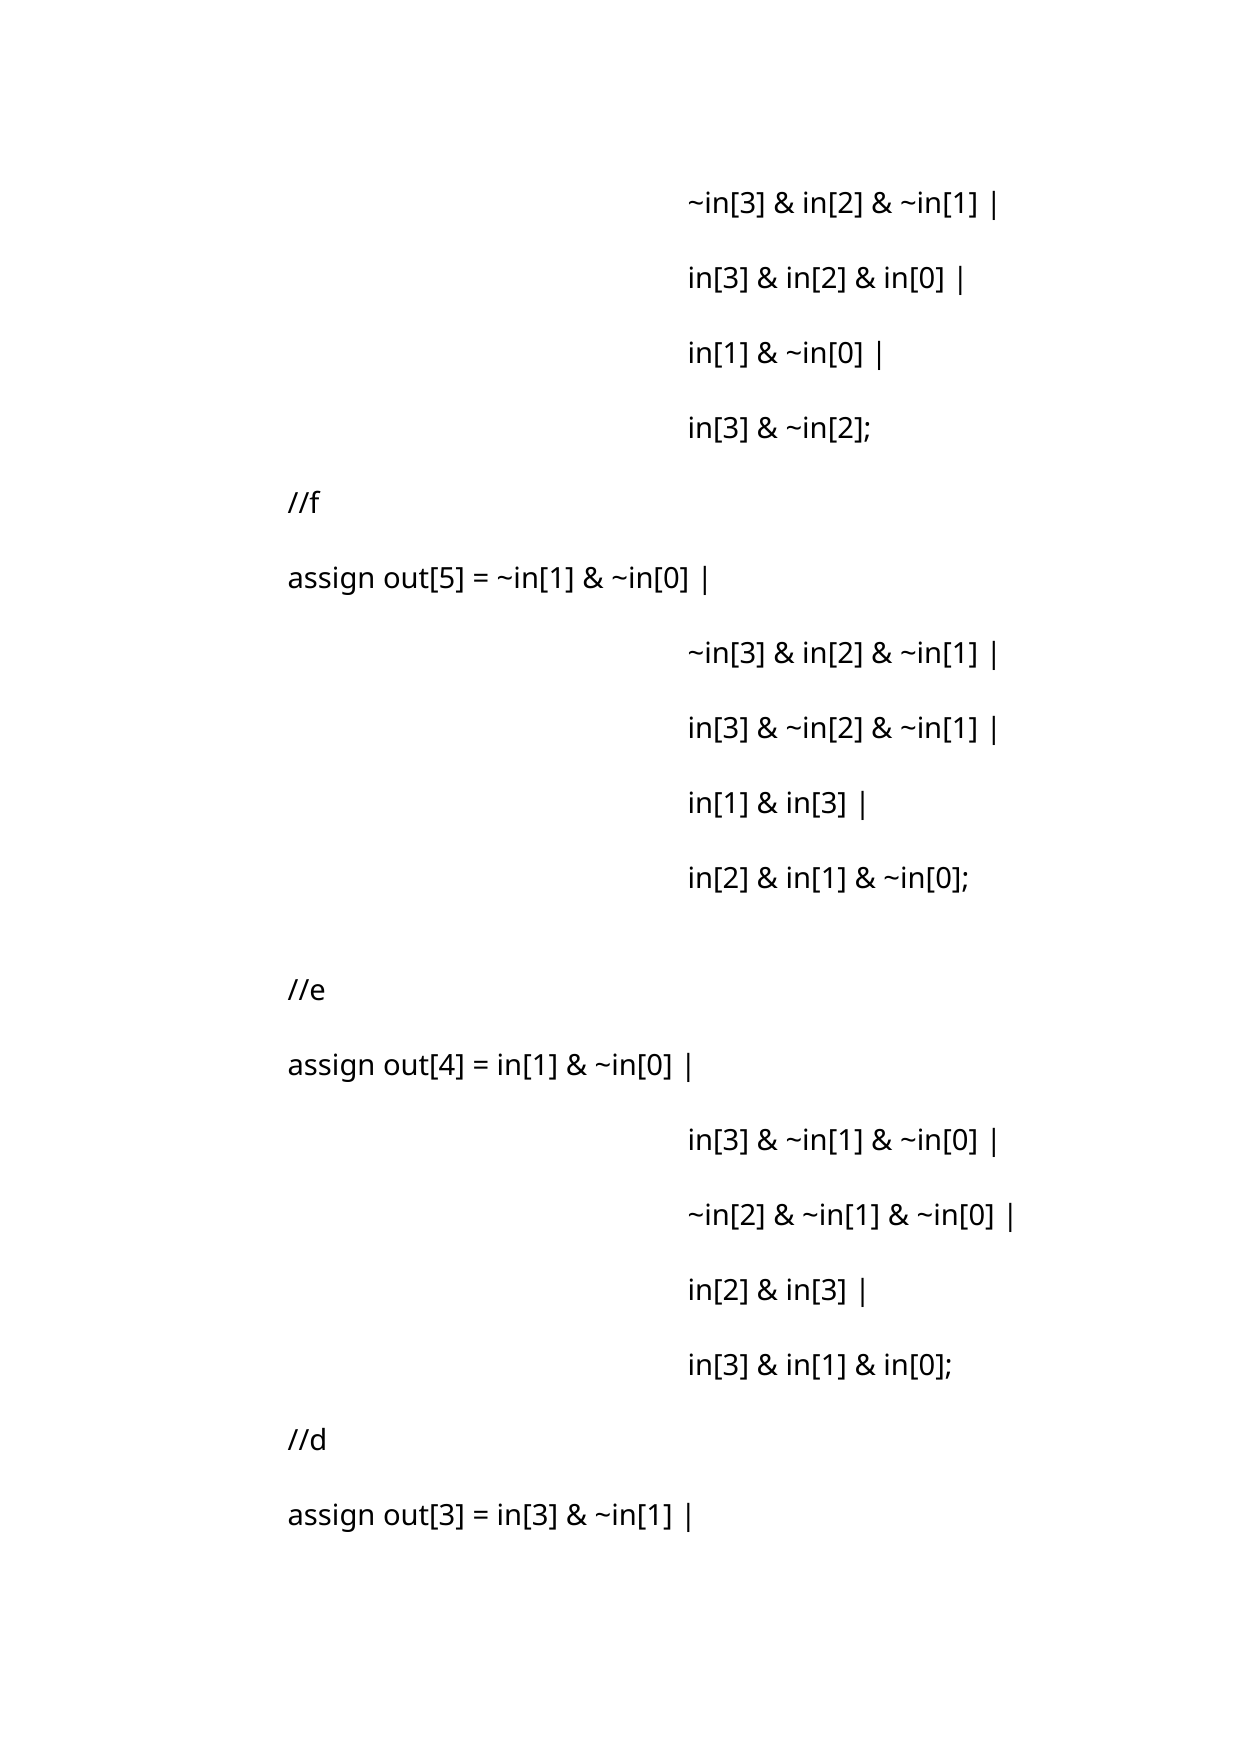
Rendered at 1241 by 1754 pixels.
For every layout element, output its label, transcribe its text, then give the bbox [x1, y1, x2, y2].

text assign out[4] = in[1] & ~in[0] | [187, 1027, 1053, 1102]
text in[3] & ~in[1] & ~in[0] | [187, 1102, 1053, 1177]
text //d [187, 1402, 1053, 1477]
text in[3] & ~in[2]; [187, 389, 1053, 464]
text assign out[5] = ~in[1] & ~in[0] | [187, 539, 1053, 614]
text ~in[3] & in[2] & ~in[1] | [187, 164, 1053, 239]
text in[1] & in[3] | [187, 764, 1053, 839]
text //f [187, 464, 1053, 539]
text in[3] & in[1] & in[0]; [187, 1327, 1053, 1402]
text ~in[3] & in[2] & ~in[1] | [187, 614, 1053, 689]
text in[1] & ~in[0] | [187, 314, 1053, 389]
text in[3] & ~in[2] & ~in[1] | [187, 689, 1053, 764]
text ~in[2] & ~in[1] & ~in[0] | [187, 1177, 1053, 1252]
text in[3] & in[2] & in[0] | [187, 239, 1053, 314]
text in[2] & in[3] | [187, 1252, 1053, 1327]
text //e [187, 952, 1053, 1027]
text in[2] & in[1] & ~in[0]; [187, 839, 1053, 914]
text assign out[3] = in[3] & ~in[1] | [187, 1477, 1053, 1552]
